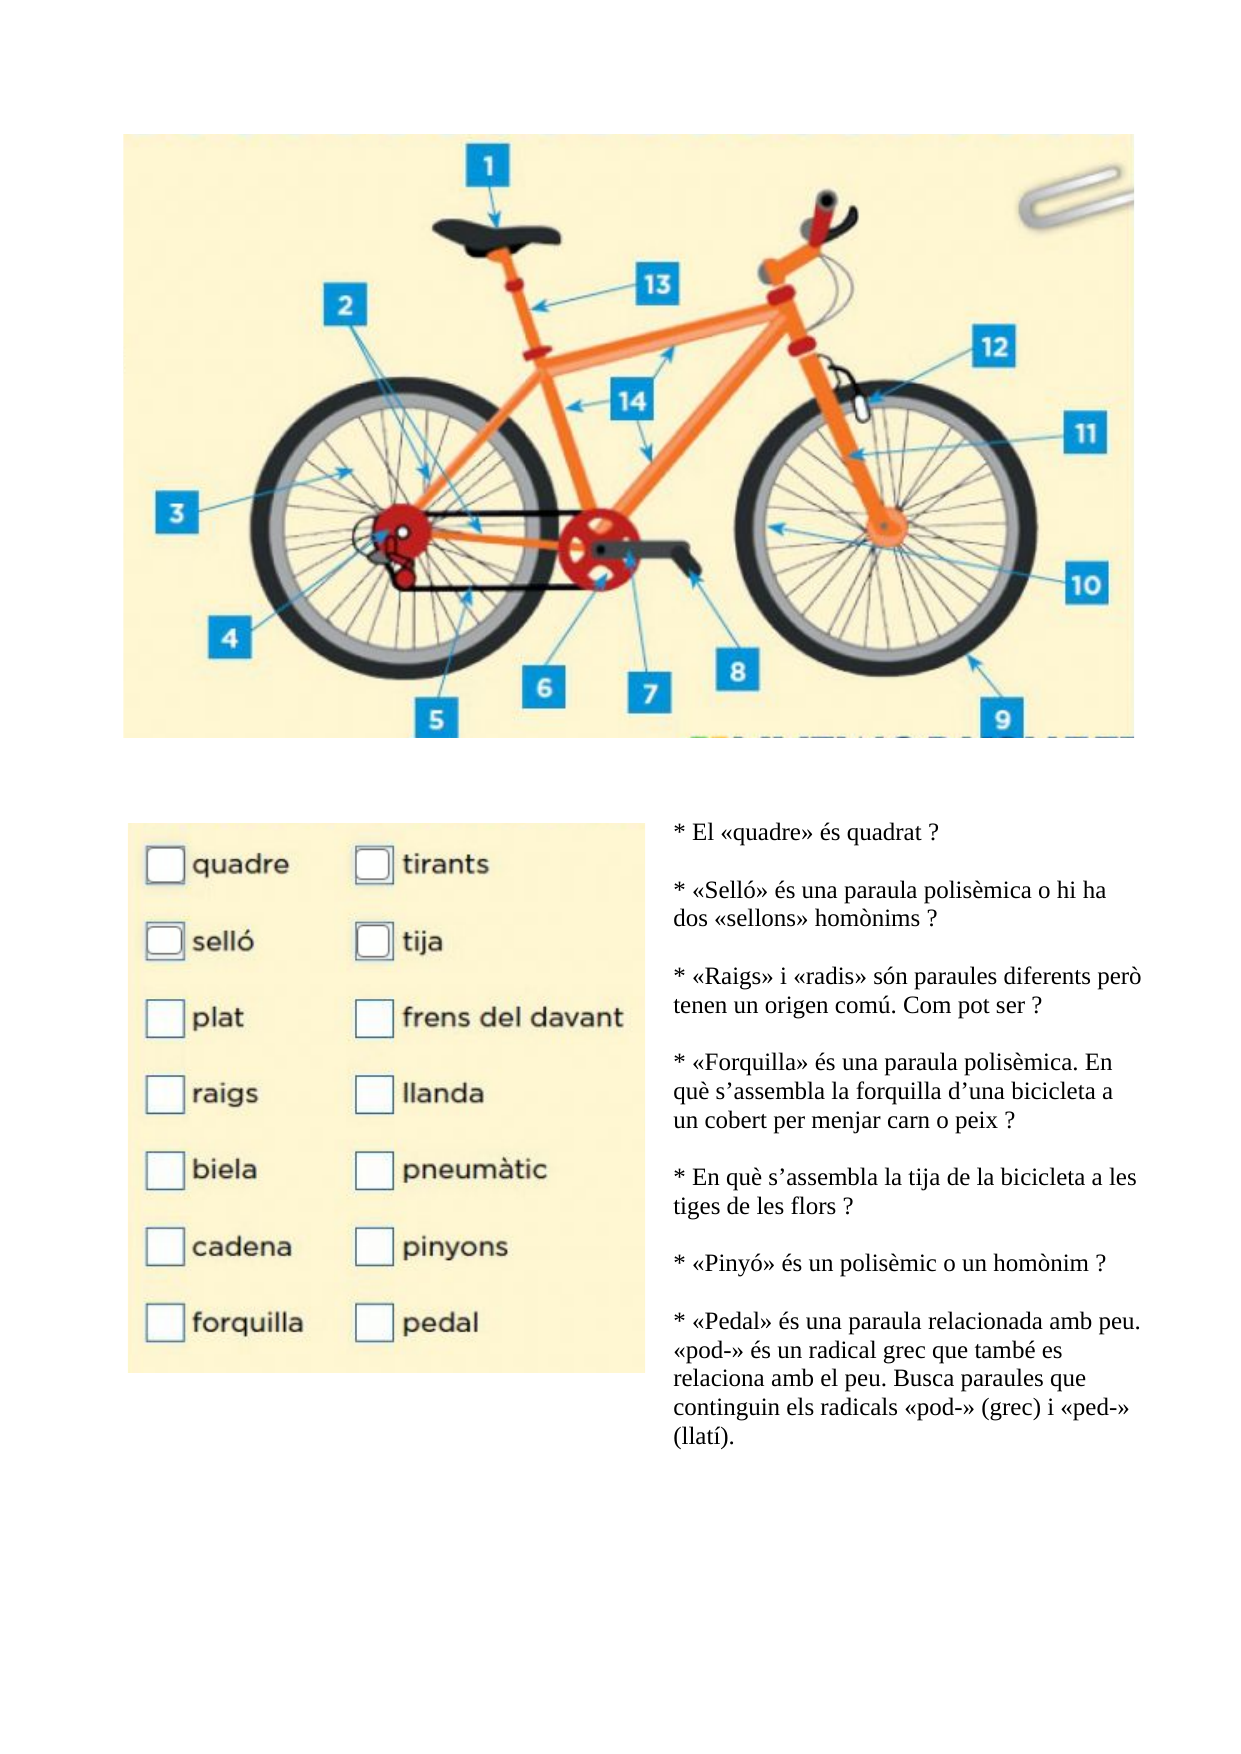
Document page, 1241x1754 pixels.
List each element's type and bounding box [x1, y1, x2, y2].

picture [994, 707, 1015, 733]
picture [127, 823, 359, 1373]
picture [500, 134, 1135, 738]
